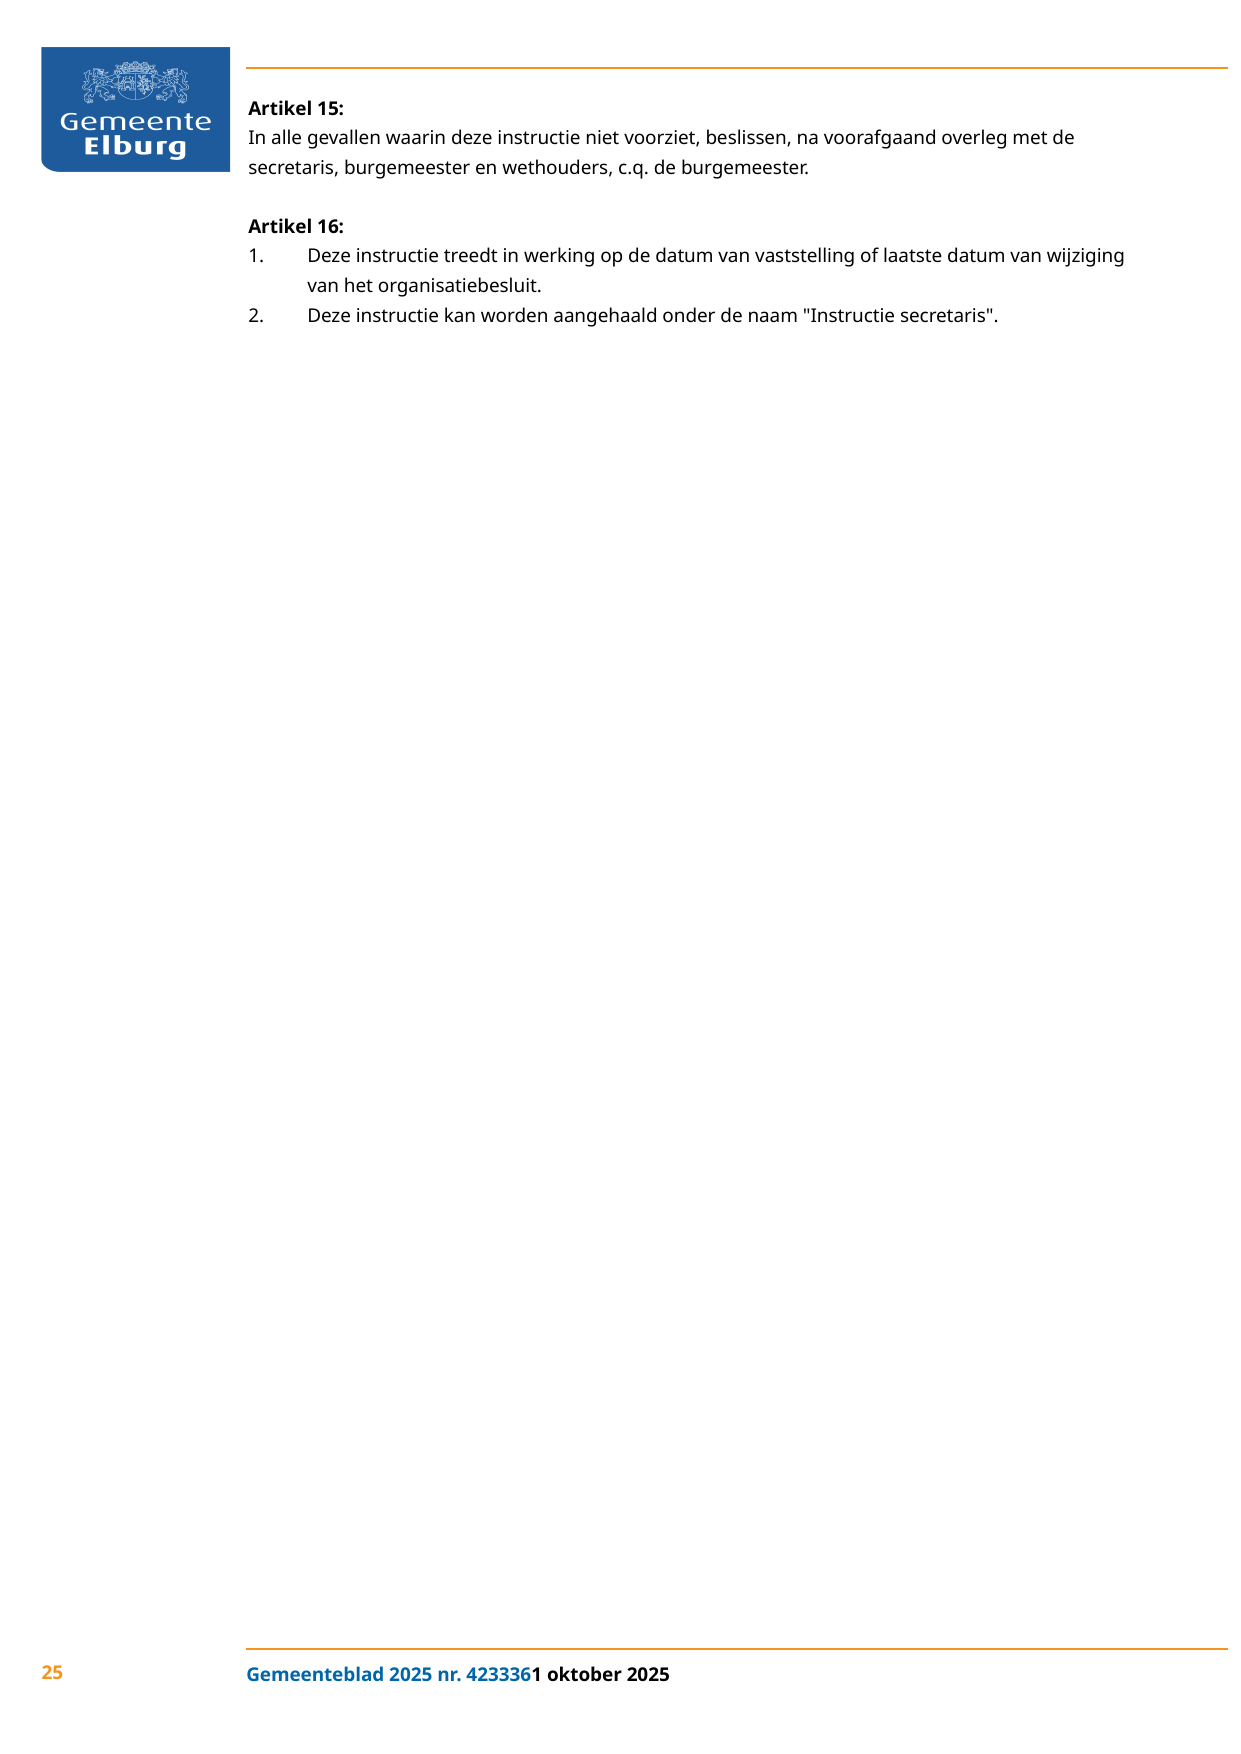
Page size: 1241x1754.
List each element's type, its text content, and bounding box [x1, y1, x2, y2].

list Deze instructie kan worden aangehaald onder de naam "Instructie secretaris". [248, 302, 1152, 328]
text In alle gevallen waarin deze instructie niet voorziet, beslissen, na voorafgaand overleg met de secretaris, burgemeester en wethouders, c.q. de burgemeester. [248, 124, 1152, 180]
text Artikel 16: [248, 213, 1152, 239]
text Artikel 15: [248, 95, 1152, 121]
picture [41, 47, 231, 172]
list Deze instructie treedt in werking op de datum van vaststelling of laatste datum van wijziging van het organisatiebesluit. [248, 243, 1152, 298]
